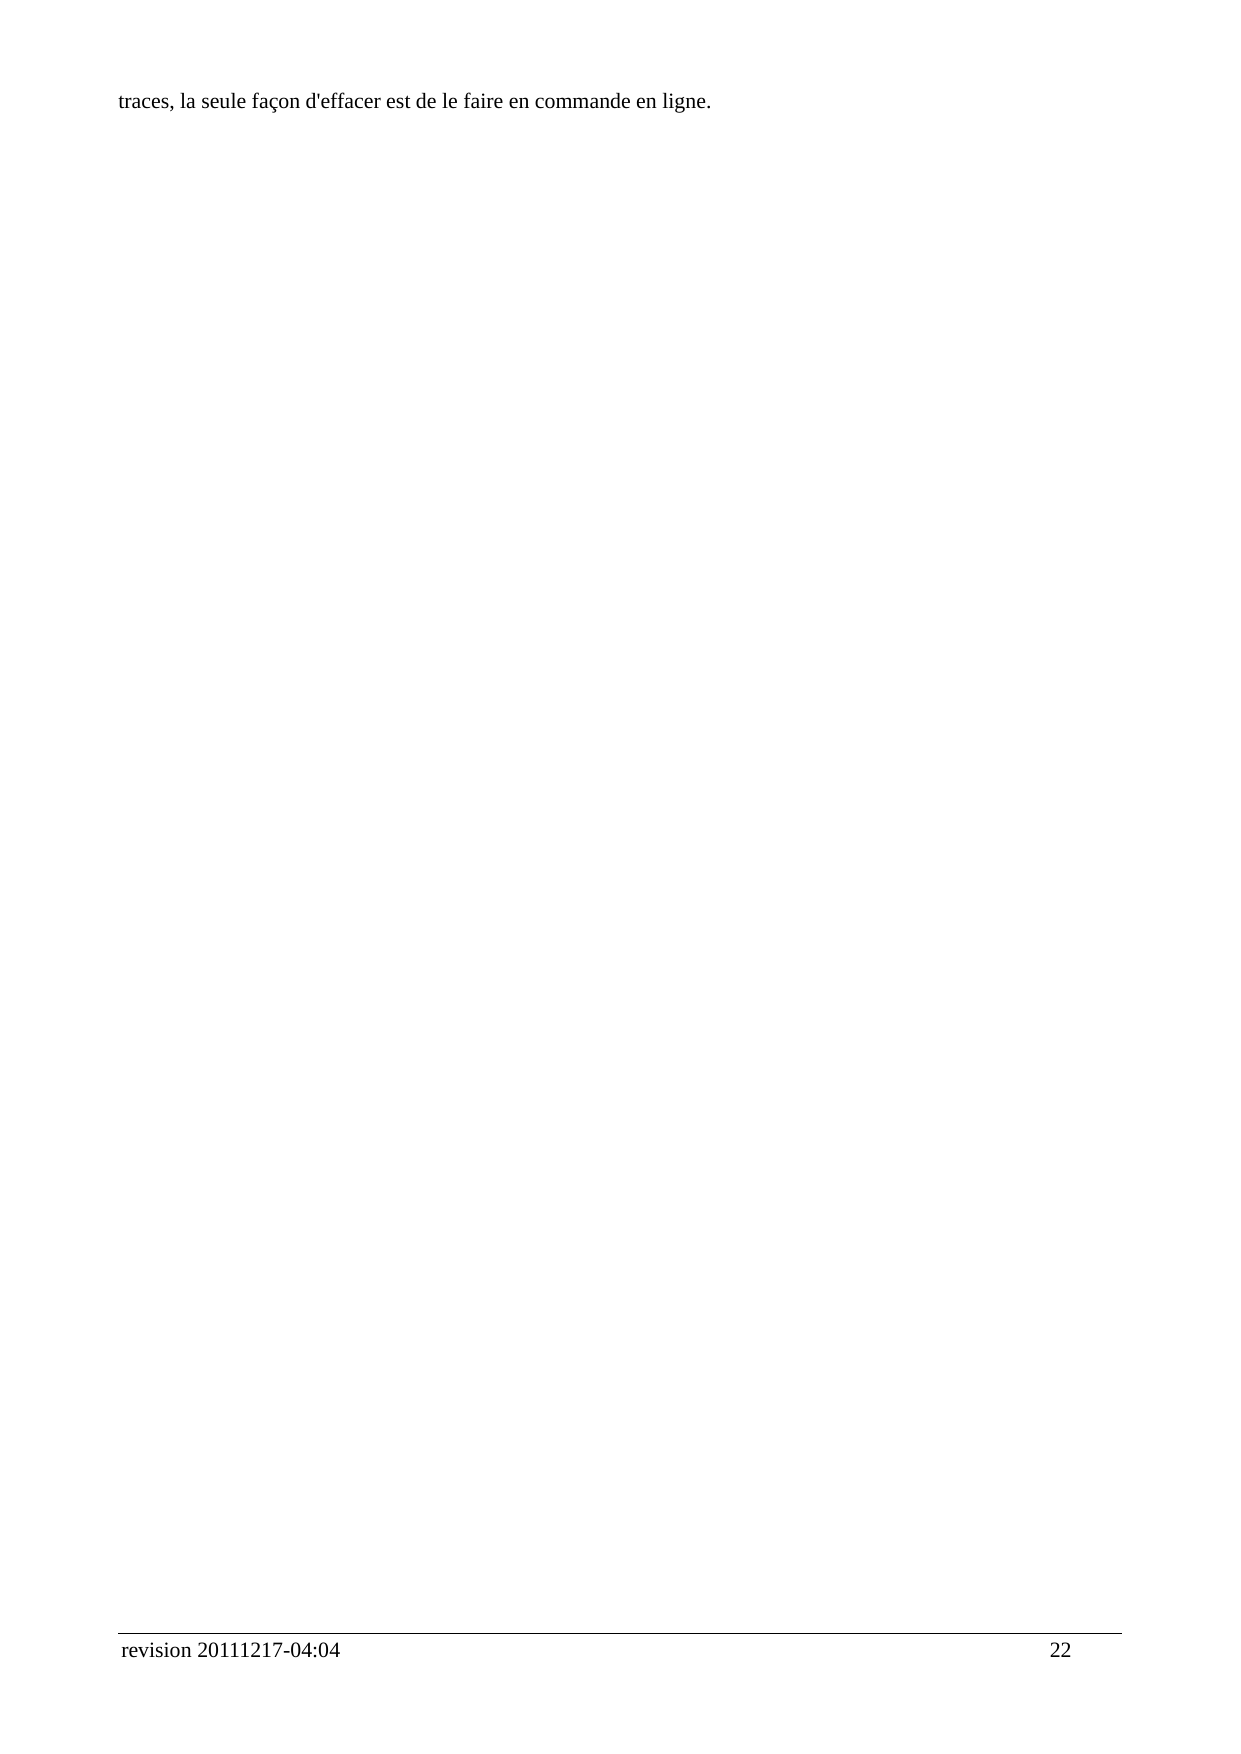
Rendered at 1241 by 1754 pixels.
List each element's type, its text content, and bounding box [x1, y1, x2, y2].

text traces, la seule façon d'effacer est de le faire en commande en ligne. [118, 88, 1122, 114]
